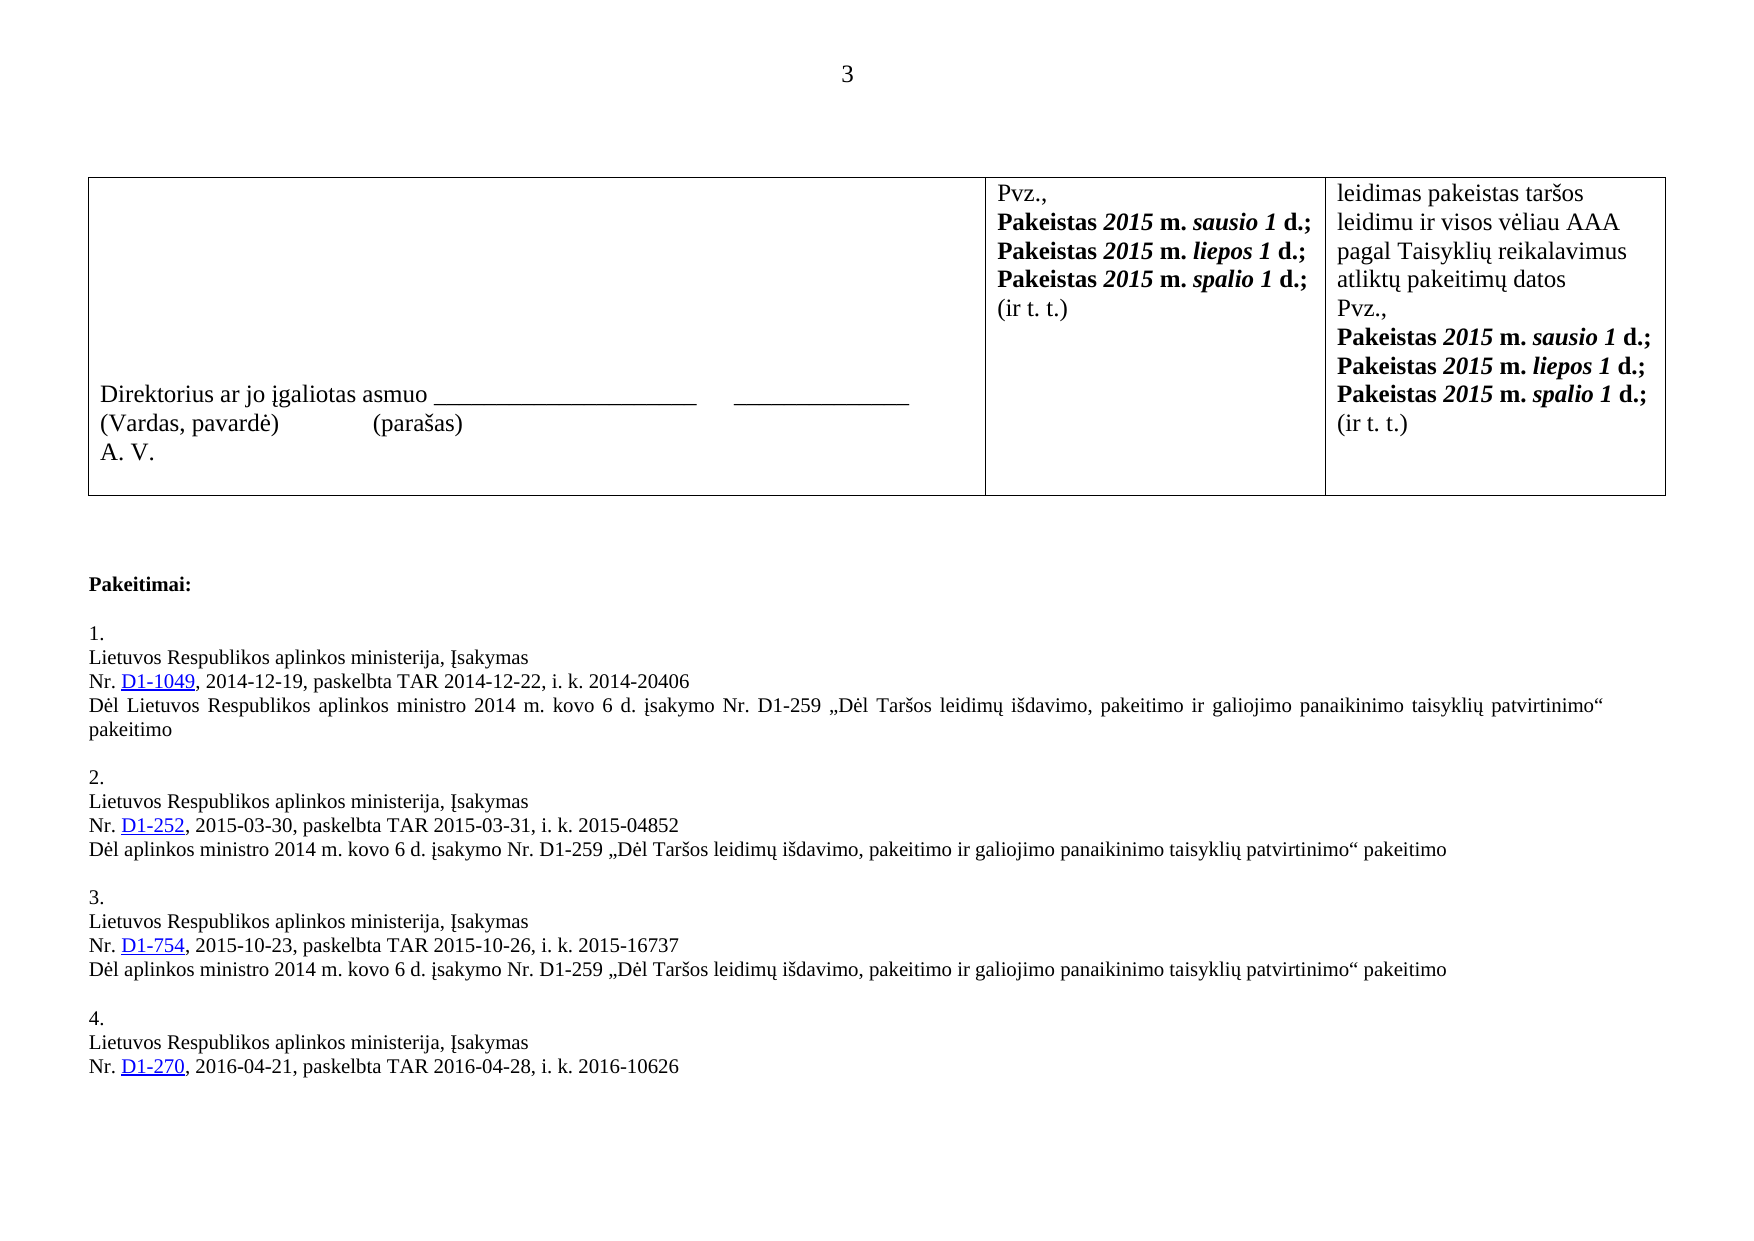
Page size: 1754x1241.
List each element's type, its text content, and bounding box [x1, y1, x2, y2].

text Nr. D1-754, 2015-10-23, paskelbta TAR 2015-10-26, i. k. 2015-16737 [89, 933, 1606, 957]
text 3. [89, 885, 1606, 909]
text 1. [89, 621, 1606, 644]
text 4. [89, 1006, 1606, 1029]
text Dėl Lietuvos Respublikos aplinkos ministro 2014 m. kovo 6 d. įsakymo Nr. D1-259 „Dėl Taršos leidimų išdavimo, pakeitimo ir galiojimo panaikinimo taisyklių patvirtinimo“ pakeitimo [89, 693, 1606, 741]
table_cell Direktorius ar jo įgaliotas asmuo _____________________ ______________ (Vardas, pavardė) (parašas) A. V. [89, 178, 985, 494]
text Lietuvos Respublikos aplinkos ministerija, Įsakymas [89, 789, 1606, 813]
text Lietuvos Respublikos aplinkos ministerija, Įsakymas [89, 1029, 1606, 1054]
table_cell leidimas pakeistas taršos leidimu ir visos vėliau AAA pagal Taisyklių reikalavimus atliktų pakeitimų datos Pvz., Pakeistas 2015 m. sausio 1 d.; Pakeistas 2015 m. liepos 1 d.; Pakeistas 2015 m. spalio 1 d.; (ir t. t.) [1326, 178, 1665, 494]
text Dėl aplinkos ministro 2014 m. kovo 6 d. įsakymo Nr. D1-259 „Dėl Taršos leidimų išdavimo, pakeitimo ir galiojimo panaikinimo taisyklių patvirtinimo“ pakeitimo [89, 837, 1606, 861]
text Lietuvos Respublikos aplinkos ministerija, Įsakymas [89, 909, 1606, 933]
text Lietuvos Respublikos aplinkos ministerija, Įsakymas [89, 644, 1606, 669]
text Pakeitimai: [89, 572, 1606, 596]
text Nr. D1-252, 2015-03-30, paskelbta TAR 2015-03-31, i. k. 2015-04852 [89, 813, 1606, 837]
text Dėl aplinkos ministro 2014 m. kovo 6 d. įsakymo Nr. D1-259 „Dėl Taršos leidimų išdavimo, pakeitimo ir galiojimo panaikinimo taisyklių patvirtinimo“ pakeitimo [89, 957, 1606, 981]
text Nr. D1-270, 2016-04-21, paskelbta TAR 2016-04-28, i. k. 2016-10626 [89, 1054, 1606, 1078]
text Nr. D1-1049, 2014-12-19, paskelbta TAR 2014-12-22, i. k. 2014-20406 [89, 669, 1606, 693]
table_cell Pvz., Pakeistas 2015 m. sausio 1 d.; Pakeistas 2015 m. liepos 1 d.; Pakeistas 2015 m. spalio 1 d.; (ir t. t.) [986, 178, 1325, 494]
text 2. [89, 765, 1606, 789]
